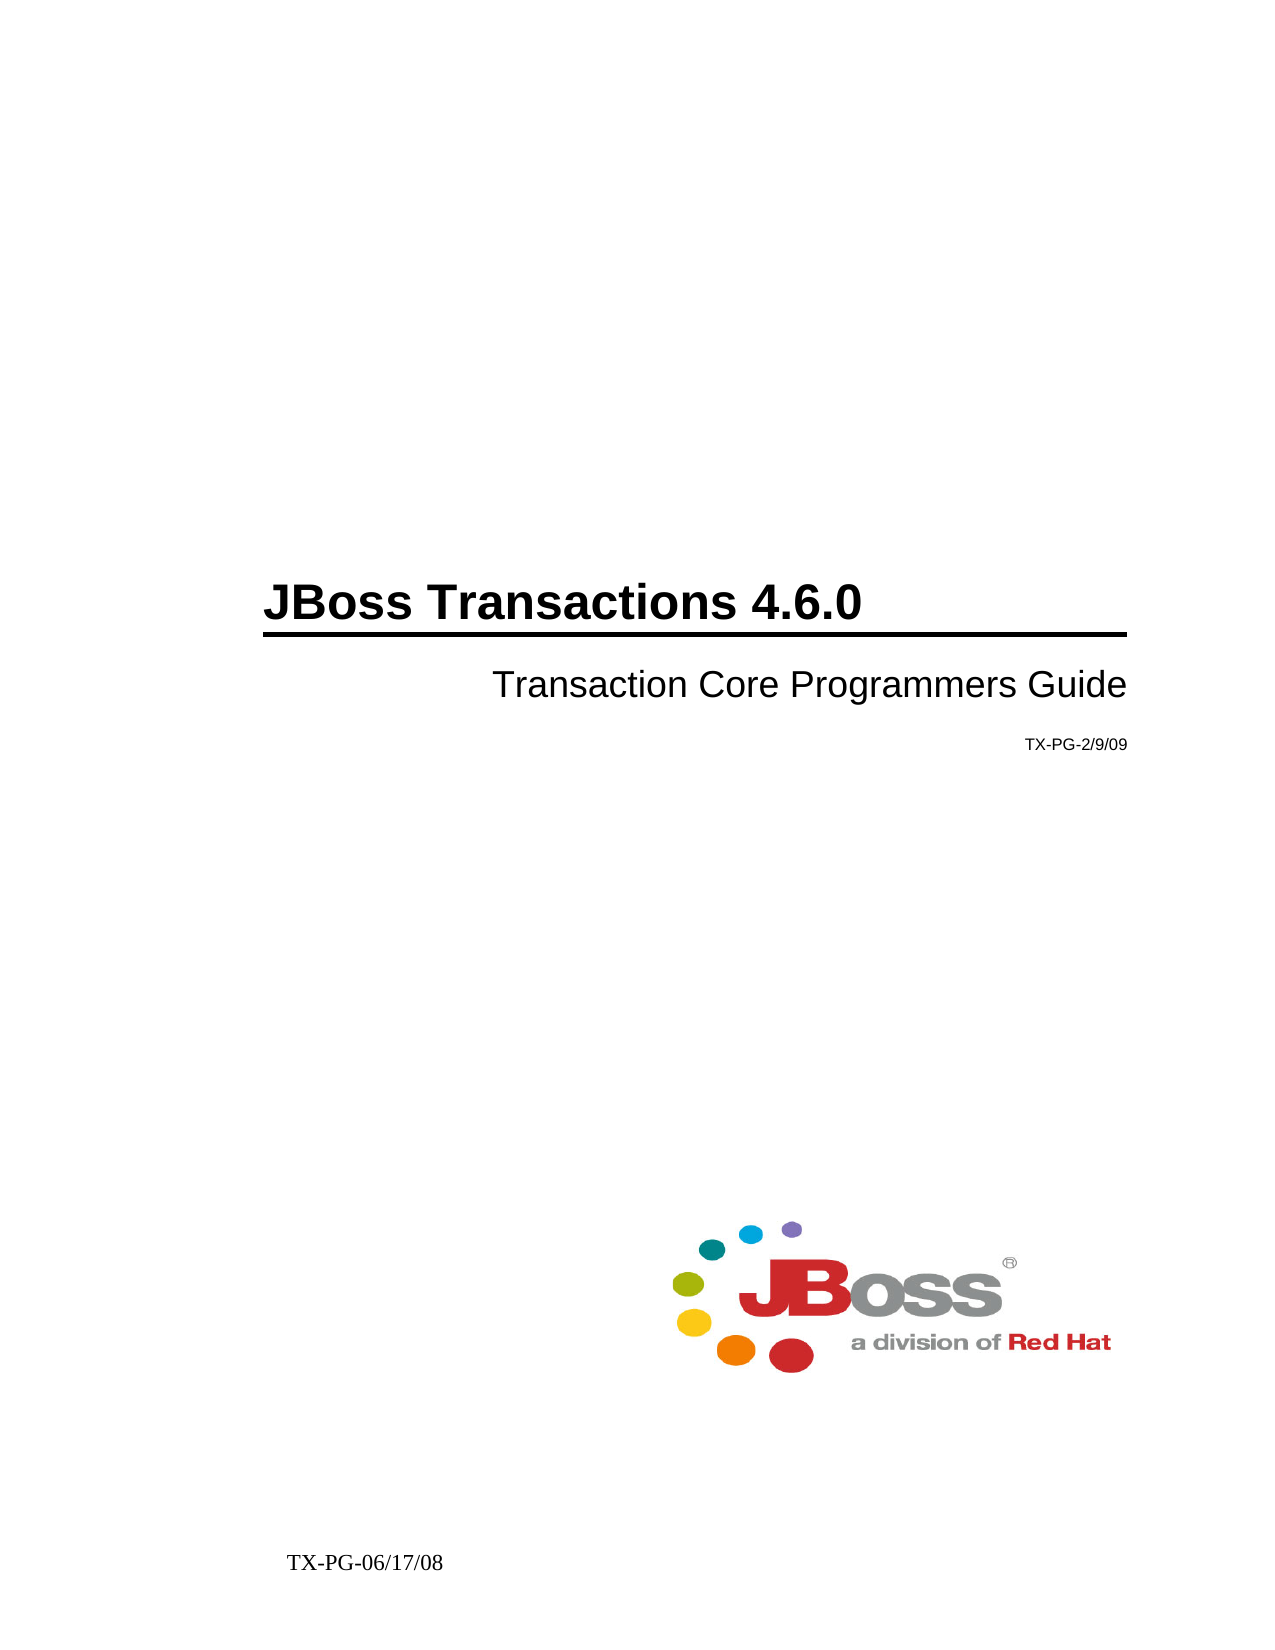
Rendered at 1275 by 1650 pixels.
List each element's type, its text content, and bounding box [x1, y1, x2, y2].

picture [672, 1221, 1111, 1373]
text TX-PG-2/9/09 [148, 735, 1127, 754]
title JBoss Transactions 4.6.0 [263, 573, 1127, 632]
subtitle Transaction Core Programmers Guide [263, 662, 1127, 706]
